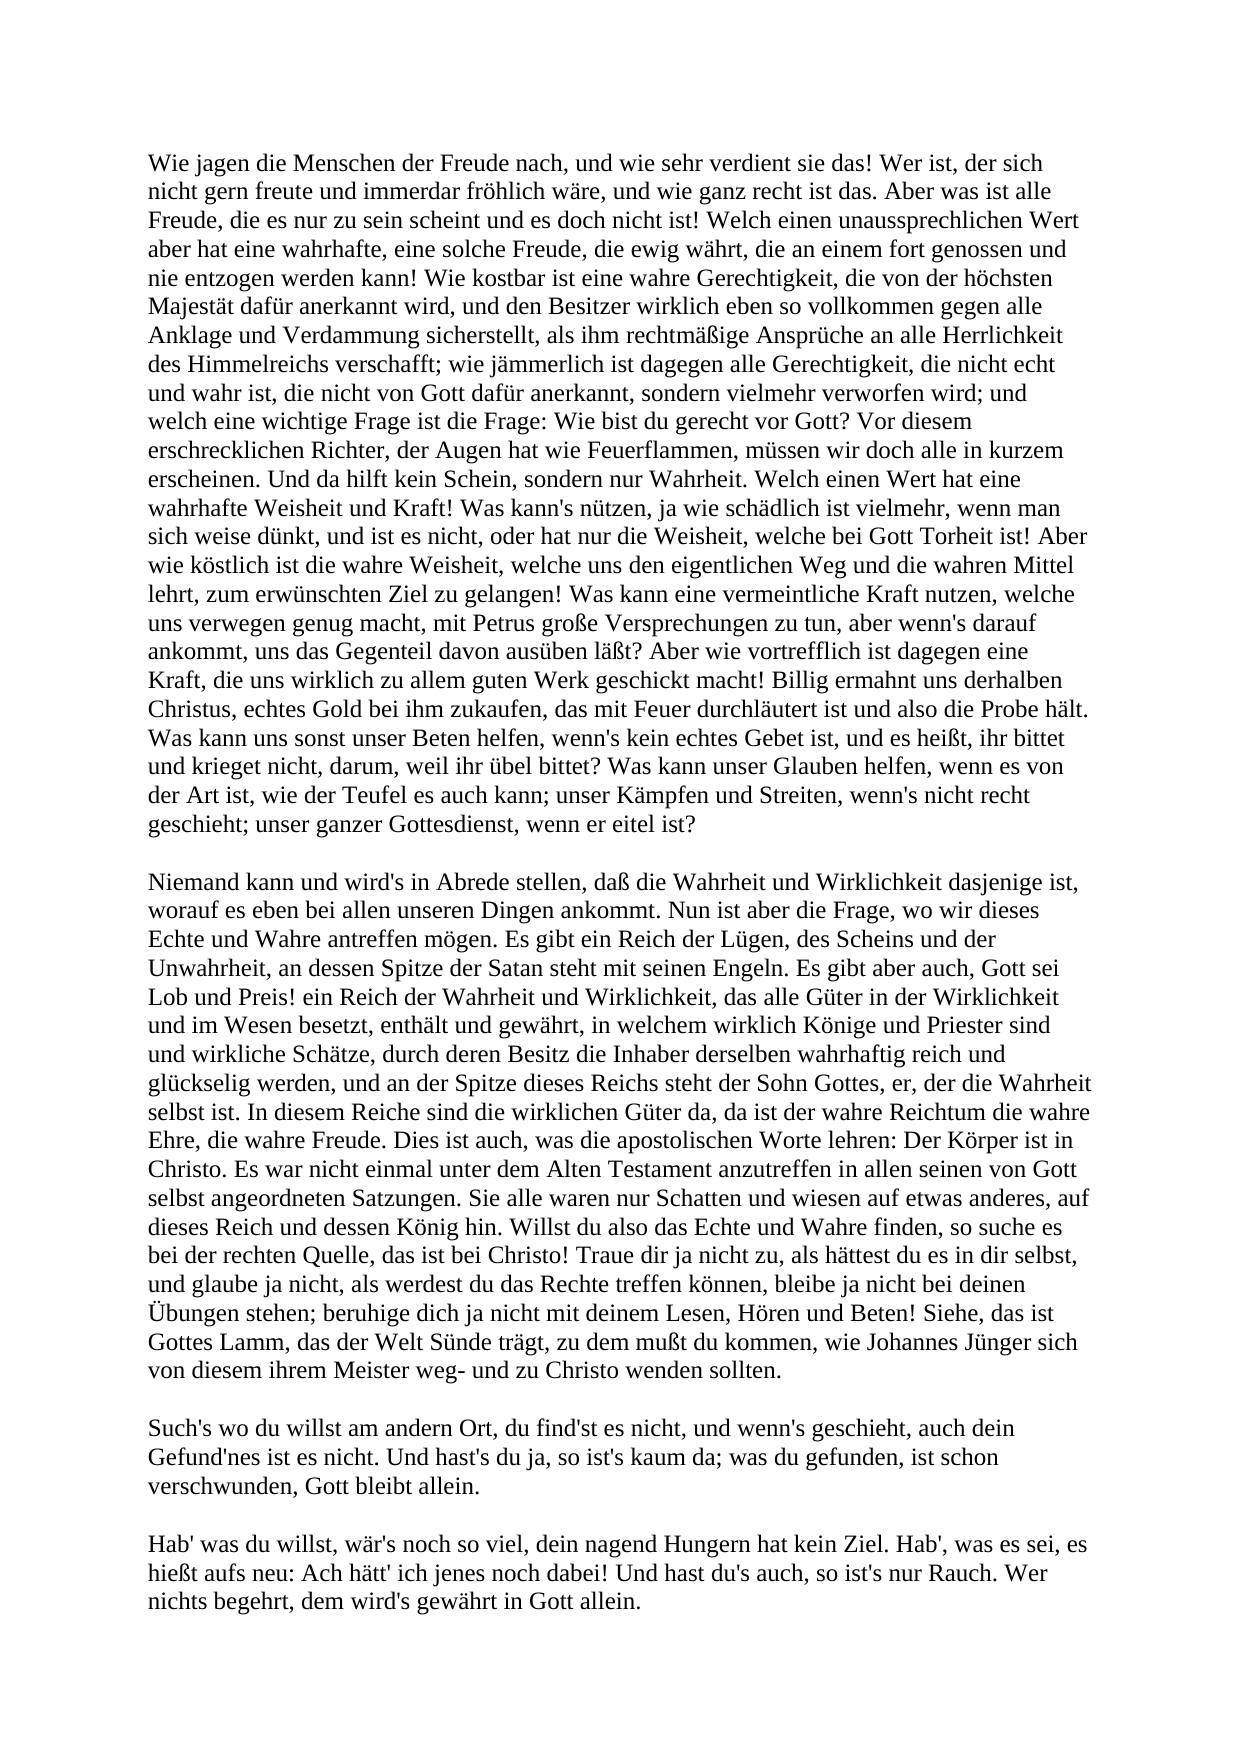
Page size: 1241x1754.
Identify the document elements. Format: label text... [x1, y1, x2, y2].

text Wie jagen die Menschen der Freude nach, und wie sehr verdient sie das! Wer ist, der sich nicht gern freute und immerdar fröhlich wäre, und wie ganz recht ist das. Aber was ist alle Freude, die es nur zu sein scheint und es doch nicht ist! Welch einen unaussprechlichen Wert aber hat eine wahrhafte, eine solche Freude, die ewig währt, die an einem fort genossen und nie entzogen werden kann! Wie kostbar ist eine wahre Gerechtigkeit, die von der höchsten Majestät dafür anerkannt wird, und den Besitzer wirklich eben so vollkommen gegen alle Anklage und Verdammung sicherstellt, als ihm rechtmäßige Ansprüche an alle Herrlichkeit des Himmelreichs verschafft; wie jämmerlich ist dagegen alle Gerechtigkeit, die nicht echt und wahr ist, die nicht von Gott dafür anerkannt, sondern vielmehr verworfen wird; und welch eine wichtige Frage ist die Frage: Wie bist du gerecht vor Gott? Vor diesem erschrecklichen Richter, der Augen hat wie Feuerflammen, müssen wir doch alle in kurzem erscheinen. Und da hilft kein Schein, sondern nur Wahrheit. Welch einen Wert hat eine wahrhafte Weisheit und Kraft! Was kann's nützen, ja wie schädlich ist vielmehr, wenn man sich weise dünkt, und ist es nicht, oder hat nur die Weisheit, welche bei Gott Torheit ist! Aber wie köstlich ist die wahre Weisheit, welche uns den eigentlichen Weg und die wahren Mittel lehrt, zum erwünschten Ziel zu gelangen! Was kann eine vermeintliche Kraft nutzen, welche uns verwegen genug macht, mit Petrus große Versprechungen zu tun, aber wenn's darauf ankommt, uns das Gegenteil davon ausüben läßt? Aber wie vortrefflich ist dagegen eine Kraft, die uns wirklich zu allem guten Werk geschickt macht! Billig ermahnt uns derhalben Christus, echtes Gold bei ihm zukaufen, das mit Feuer durchläutert ist und also die Probe hält. Was kann uns sonst unser Beten helfen, wenn's kein echtes Gebet ist, und es heißt, ihr bittet und krieget nicht, darum, weil ihr übel bittet? Was kann unser Glauben helfen, wenn es von der Art ist, wie der Teufel es auch kann; unser Kämpfen und Streiten, wenn's nicht recht geschieht; unser ganzer Gottesdienst, wenn er eitel ist? [148, 148, 1093, 838]
text Hab' was du willst, wär's noch so viel, dein nagend Hungern hat kein Ziel. Hab', was es sei, es hießt aufs neu: Ach hätt' ich jenes noch dabei! Und hast du's auch, so ist's nur Rauch. Wer nichts begehrt, dem wird's gewährt in Gott allein. [148, 1529, 1093, 1615]
text Niemand kann und wird's in Abrede stellen, daß die Wahrheit und Wirklichkeit dasjenige ist, worauf es eben bei allen unseren Dingen ankommt. Nun ist aber die Frage, wo wir dieses Echte und Wahre antreffen mögen. Es gibt ein Reich der Lügen, des Scheins und der Unwahrheit, an dessen Spitze der Satan steht mit seinen Engeln. Es gibt aber auch, Gott sei Lob und Preis! ein Reich der Wahrheit und Wirklichkeit, das alle Güter in der Wirklichkeit und im Wesen besetzt, enthält und gewährt, in welchem wirklich Könige und Priester sind und wirkliche Schätze, durch deren Besitz die Inhaber derselben wahrhaftig reich und glückselig werden, und an der Spitze dieses Reichs steht der Sohn Gottes, er, der die Wahrheit selbst ist. In diesem Reiche sind die wirklichen Güter da, da ist der wahre Reichtum die wahre Ehre, die wahre Freude. Dies ist auch, was die apostolischen Worte lehren: Der Körper ist in Christo. Es war nicht einmal unter dem Alten Testament anzutreffen in allen seinen von Gott selbst angeordneten Satzungen. Sie alle waren nur Schatten und wiesen auf etwas anderes, auf dieses Reich und dessen König hin. Willst du also das Echte und Wahre finden, so suche es bei der rechten Quelle, das ist bei Christo! Traue dir ja nicht zu, als hättest du es in dir selbst, und glaube ja nicht, als werdest du das Rechte treffen können, bleibe ja nicht bei deinen Übungen stehen; beruhige dich ja nicht mit deinem Lesen, Hören und Beten! Siehe, das ist Gottes Lamm, das der Welt Sünde trägt, zu dem mußt du kommen, wie Johannes Jünger sich von diesem ihrem Meister weg- und zu Christo wenden sollten. [148, 867, 1093, 1384]
text Such's wo du willst am andern Ort, du find'st es nicht, und wenn's geschieht, auch dein Gefund'nes ist es nicht. Und hast's du ja, so ist's kaum da; was du gefunden, ist schon verschwunden, Gott bleibt allein. [148, 1413, 1093, 1500]
